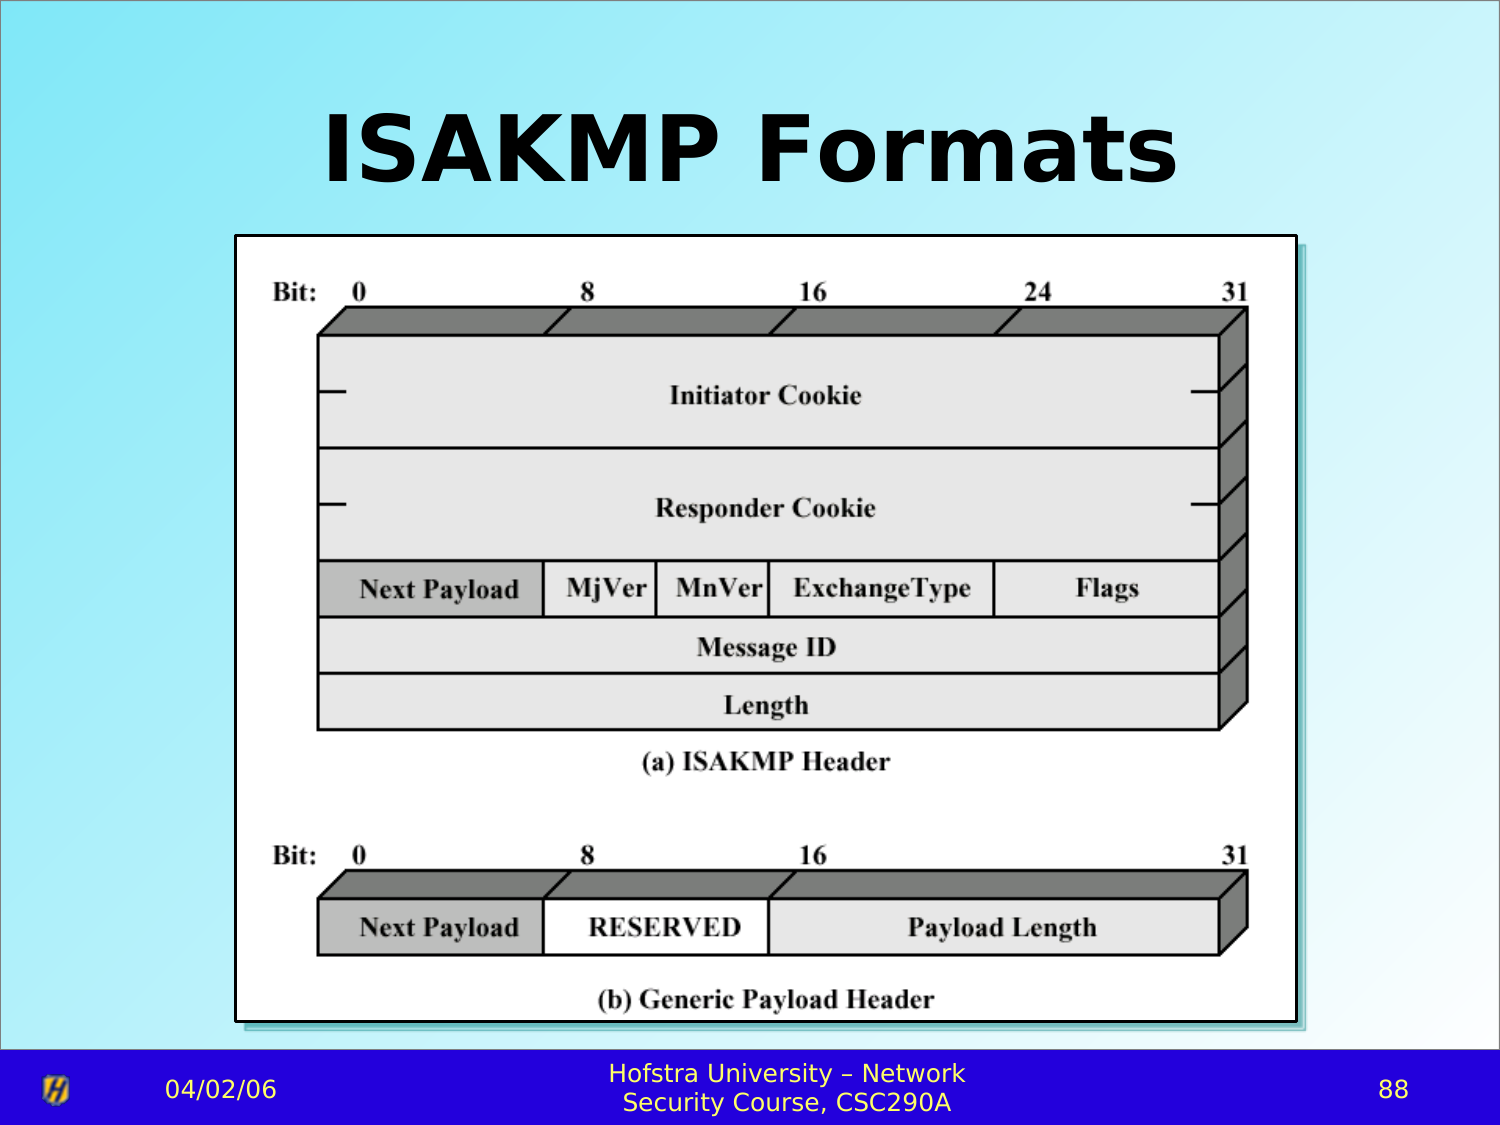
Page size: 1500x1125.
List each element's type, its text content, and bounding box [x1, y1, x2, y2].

title ISAKMP Formats [112, 85, 1391, 212]
picture [237, 237, 1296, 1021]
picture [37, 1072, 76, 1110]
